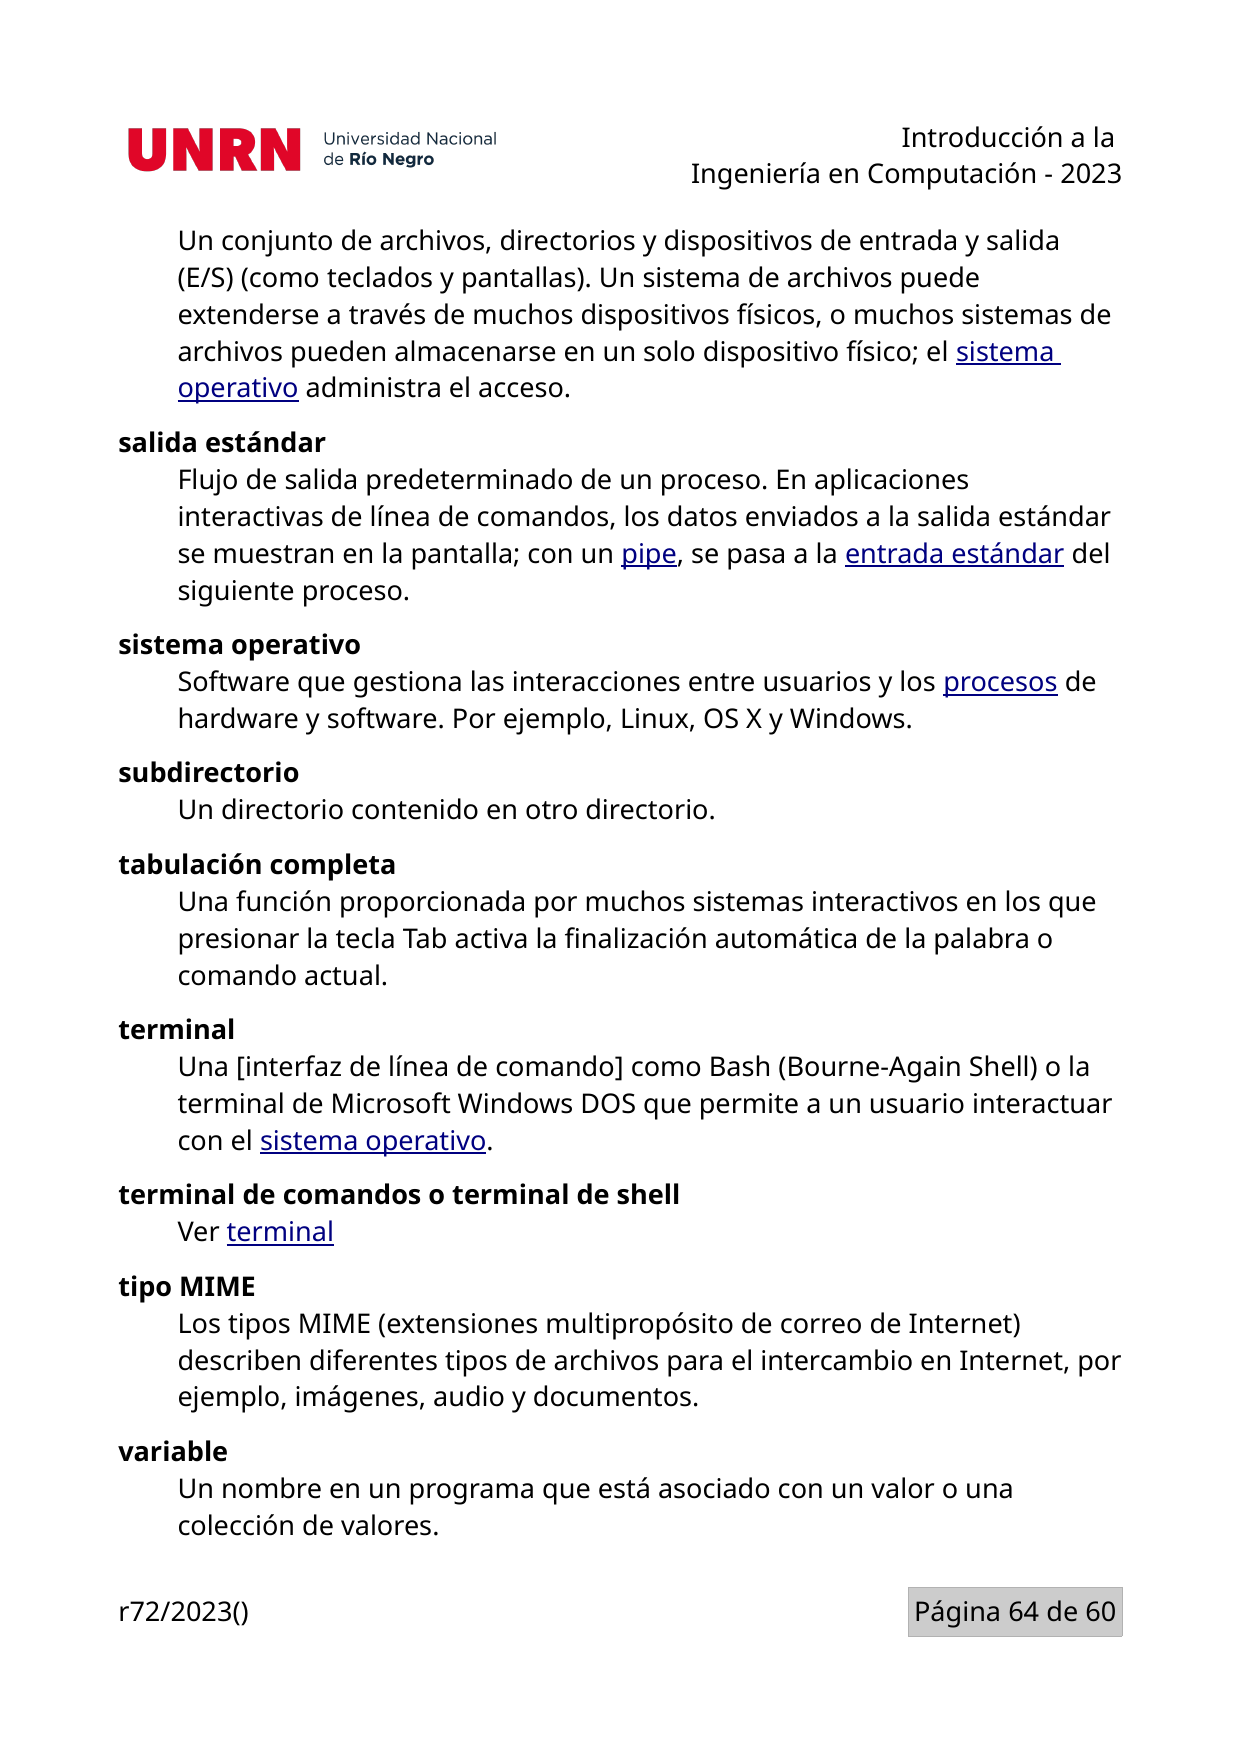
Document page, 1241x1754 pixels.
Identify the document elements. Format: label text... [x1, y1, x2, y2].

list Los tipos MIME (extensiones multipropósito de correo de Internet) describen diferentes tipos de archivos para el intercambio en Internet, por ejemplo, imágenes, audio y documentos. [177, 1304, 1122, 1415]
list Un nombre en un programa que está asociado con un valor o una colección de valores. [177, 1469, 1122, 1543]
text terminal [118, 1011, 1122, 1047]
list Un conjunto de archivos, directorios y dispositivos de entrada y salida (E/S) (como teclados y pantallas). Un sistema de archivos puede extenderse a través de muchos dispositivos físicos, o muchos sistemas de archivos pueden almacenarse en un solo dispositivo físico; el sistema operativo administra el acceso. [177, 221, 1122, 406]
text terminal de comandos o terminal de shell [118, 1176, 1122, 1213]
text subdirectorio [118, 754, 1122, 791]
list Una [interfaz de línea de comando] como Bash (Bourne-Again Shell) o la terminal de Microsoft Windows DOS que permite a un usuario interactuar con el sistema operativo. [177, 1047, 1122, 1158]
text salida estándar [118, 423, 1122, 460]
list Una función proporcionada por muchos sistemas interactivos en los que presionar la tecla Tab activa la finalización automática de la palabra o comando actual. [177, 882, 1122, 993]
picture [118, 118, 505, 180]
text variable [118, 1432, 1122, 1469]
text tabulación completa [118, 845, 1122, 882]
text sistema operativo [118, 626, 1122, 662]
list Un directorio contenido en otro directorio. [177, 791, 1122, 828]
list Flujo de salida predeterminado de un proceso. En aplicaciones interactivas de línea de comandos, los datos enviados a la salida estándar se muestran en la pantalla; con un pipe, se pasa a la entrada estándar del siguiente proceso. [177, 460, 1122, 608]
list Software que gestiona las interacciones entre usuarios y los procesos de hardware y software. Por ejemplo, Linux, OS X y Windows. [177, 662, 1122, 736]
list Ver terminal [177, 1213, 1122, 1249]
text tipo MIME [118, 1267, 1122, 1304]
